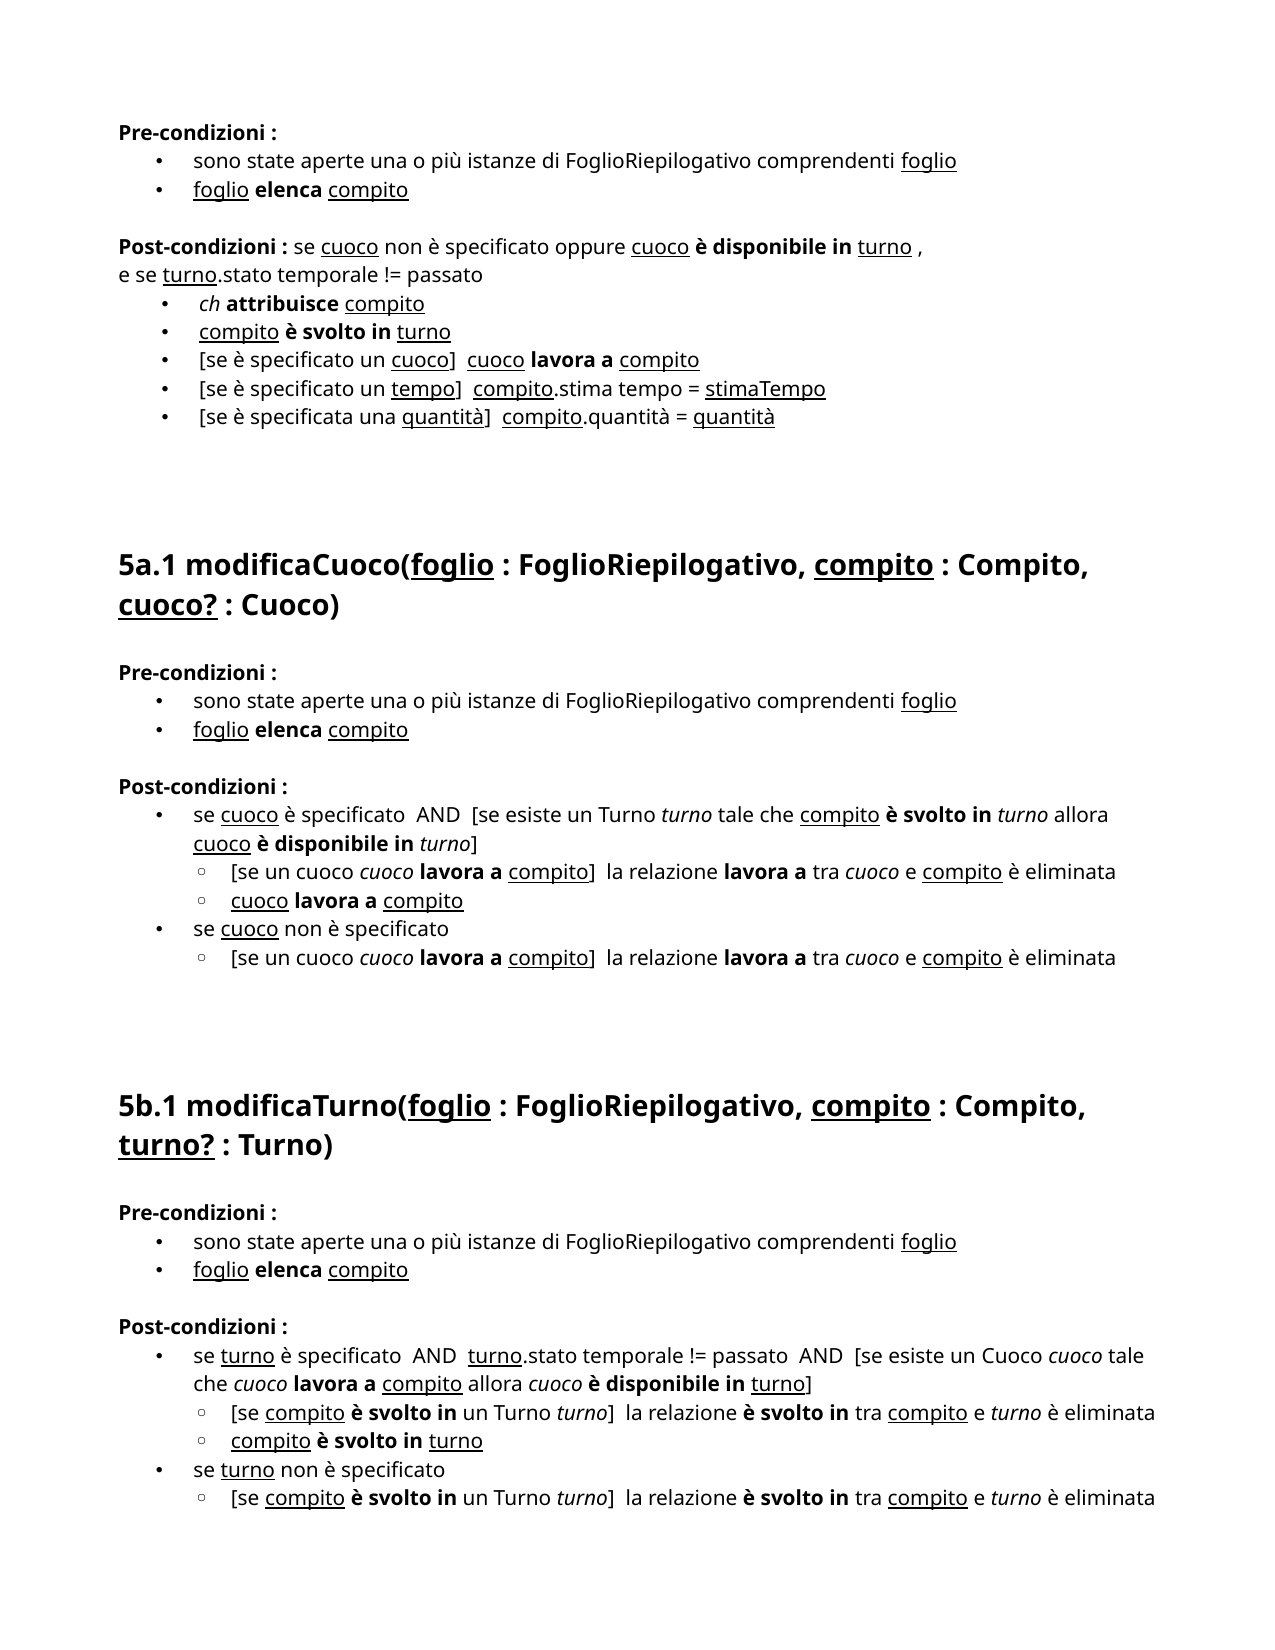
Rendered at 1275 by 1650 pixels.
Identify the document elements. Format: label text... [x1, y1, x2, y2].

list [se un cuoco cuoco lavora a compito] la relazione lavora a tra cuoco e compito è eliminata [193, 857, 1157, 886]
list [se è specificata una quantità] compito.quantità = quantità [161, 402, 1157, 431]
list se turno è specificato AND turno.stato temporale != passato AND [se esiste un Cuoco cuoco tale che cuoco lavora a compito allora cuoco è disponibile in turno] [156, 1341, 1157, 1398]
list foglio elenca compito [156, 175, 1157, 203]
list se cuoco è specificato AND [se esiste un Turno turno tale che compito è svolto in turno allora cuoco è disponibile in turno] [156, 801, 1157, 857]
text 5a.1 modificaCuoco(foglio : FoglioRiepilogativo, compito : Compito, cuoco? : Cuoco) [118, 545, 1157, 624]
list compito è svolto in turno [193, 1426, 1157, 1455]
list sono state aperte una o più istanze di FoglioRiepilogativo comprendenti foglio [156, 687, 1157, 715]
list sono state aperte una o più istanze di FoglioRiepilogativo comprendenti foglio [156, 1227, 1157, 1255]
list cuoco lavora a compito [193, 886, 1157, 914]
text Post-condizioni : se cuoco non è specificato oppure cuoco è disponibile in turno , [118, 232, 1157, 260]
text e se turno.stato temporale != passato [118, 260, 1157, 289]
list [se è specificato un tempo] compito.stima tempo = stimaTempo [161, 374, 1157, 402]
list se cuoco non è specificato [156, 914, 1157, 943]
list ch attribuisce compito [161, 289, 1157, 317]
text Pre-condizioni : [118, 118, 1157, 147]
list [se un cuoco cuoco lavora a compito] la relazione lavora a tra cuoco e compito è eliminata [193, 943, 1157, 971]
text Post-condizioni : [118, 1312, 1157, 1341]
list sono state aperte una o più istanze di FoglioRiepilogativo comprendenti foglio [156, 147, 1157, 175]
list [se è specificato un cuoco] cuoco lavora a compito [161, 346, 1157, 374]
list compito è svolto in turno [161, 317, 1157, 346]
list se turno non è specificato [156, 1455, 1157, 1483]
list foglio elenca compito [156, 715, 1157, 743]
list [se compito è svolto in un Turno turno] la relazione è svolto in tra compito e turno è eliminata [193, 1398, 1157, 1426]
text Pre-condizioni : [118, 1198, 1157, 1227]
list foglio elenca compito [156, 1255, 1157, 1284]
text Post-condizioni : [118, 772, 1157, 801]
text Pre-condizioni : [118, 658, 1157, 687]
list [se compito è svolto in un Turno turno] la relazione è svolto in tra compito e turno è eliminata [193, 1483, 1157, 1512]
text 5b.1 modificaTurno(foglio : FoglioRiepilogativo, compito : Compito, turno? : Turno) [118, 1085, 1157, 1164]
